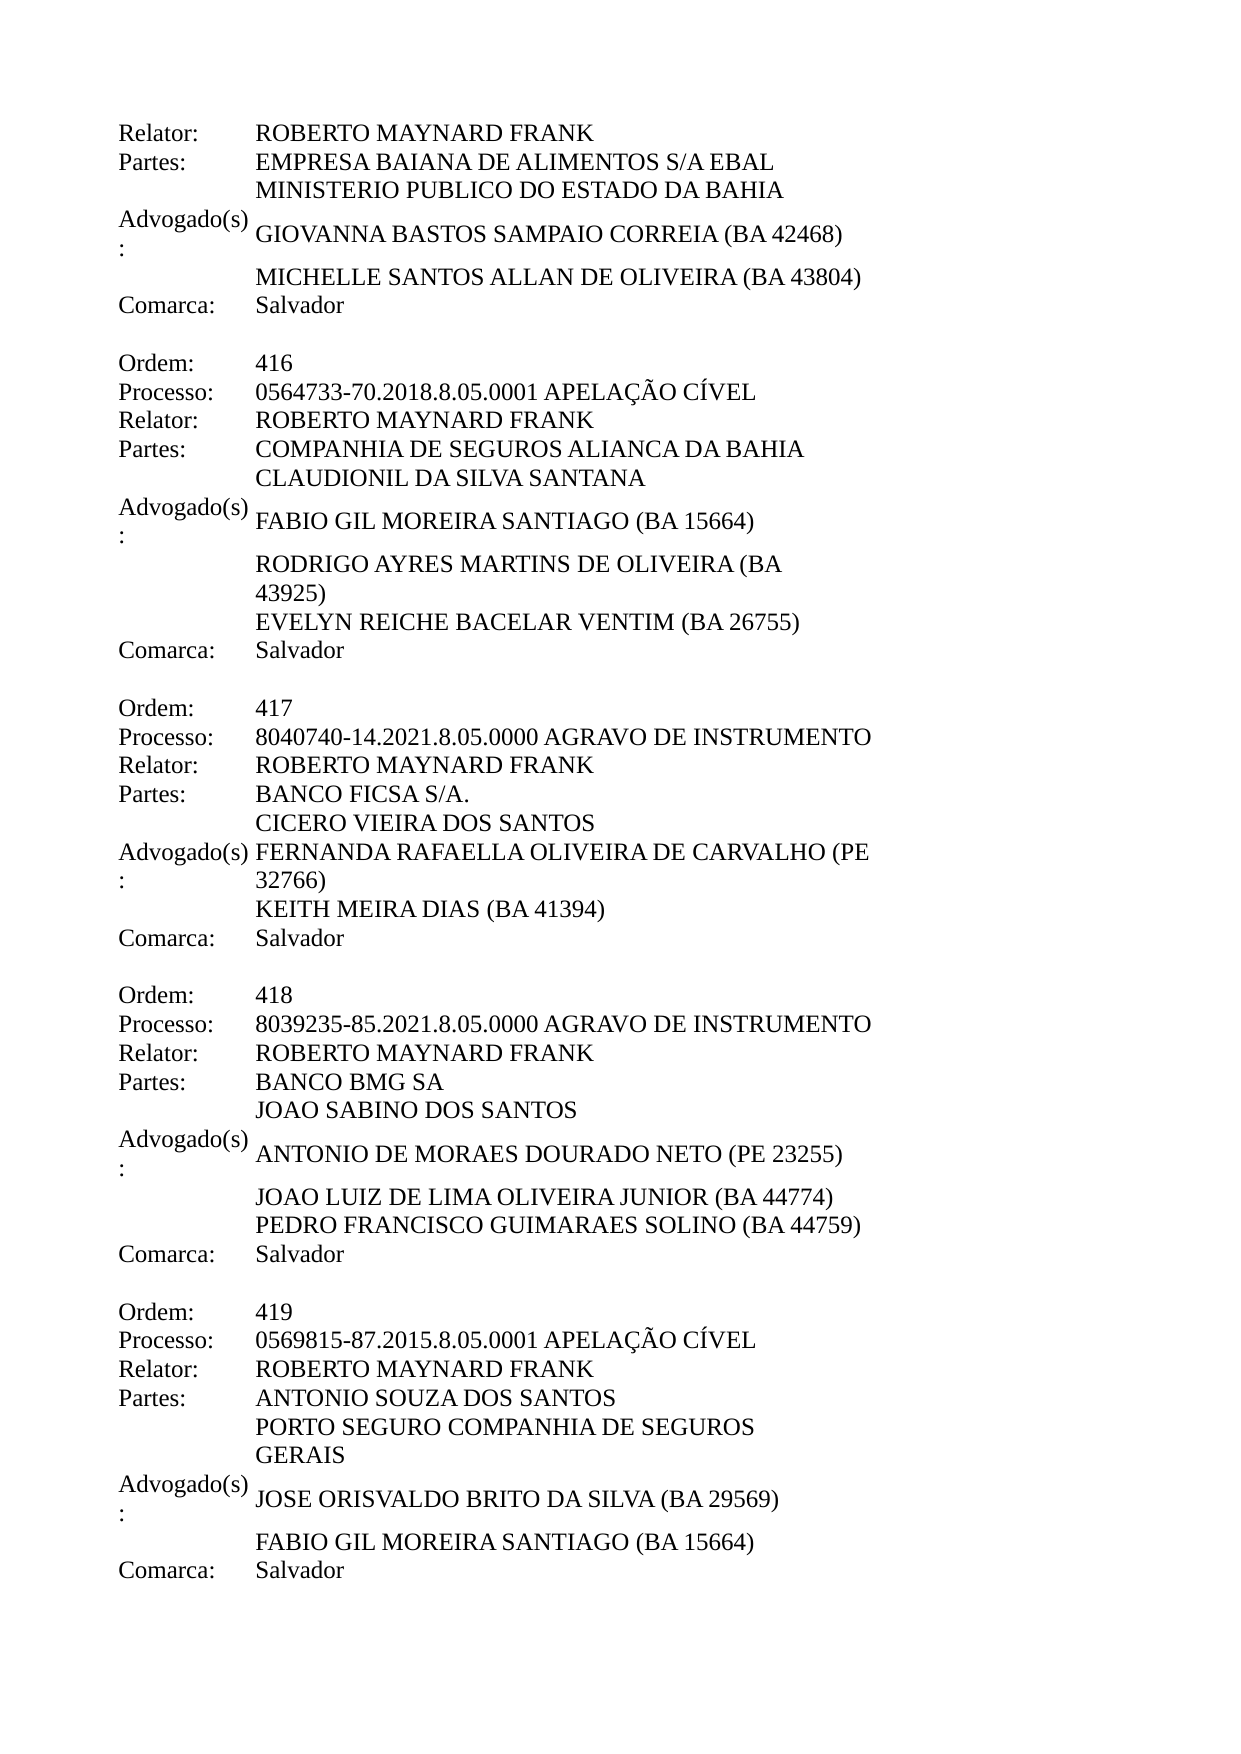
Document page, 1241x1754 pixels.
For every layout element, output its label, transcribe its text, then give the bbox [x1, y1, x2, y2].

table_header Ordem: [118, 1297, 255, 1326]
table_cell ROBERTO MAYNARD FRANK [255, 1354, 852, 1383]
table_cell Processo: [118, 1009, 255, 1038]
table_cell [118, 607, 255, 636]
table_cell CLAUDIONIL DA SILVA SANTANA [255, 463, 856, 492]
table_cell MINISTERIO PUBLICO DO ESTADO DA BAHIA [255, 176, 873, 204]
table_cell Processo: [118, 1326, 255, 1354]
table_cell Comarca: [118, 636, 255, 664]
table_cell FABIO GIL MOREIRA SANTIAGO (BA 15664) [255, 492, 856, 549]
table_cell FABIO GIL MOREIRA SANTIAGO (BA 15664) [255, 1527, 852, 1556]
table_cell ROBERTO MAYNARD FRANK [255, 751, 944, 779]
table_cell Relator: [118, 1038, 255, 1067]
table_header 419 [255, 1297, 852, 1326]
table_cell Partes: [118, 1067, 255, 1096]
table_cell EVELYN REICHE BACELAR VENTIM (BA 26755) [255, 607, 856, 636]
table_cell Comarca: [118, 1239, 255, 1268]
table_cell Partes: [118, 434, 255, 463]
table_cell Relator: [118, 751, 255, 779]
table_cell JOAO LUIZ DE LIMA OLIVEIRA JUNIOR (BA 44774) [255, 1182, 873, 1211]
table_cell [118, 463, 255, 492]
table_cell Partes: [118, 779, 255, 808]
table_cell JOSE ORISVALDO BRITO DA SILVA (BA 29569) [255, 1469, 852, 1527]
table_cell Partes: [118, 147, 255, 176]
table_cell Advogado(s): [118, 1469, 255, 1527]
table_header Ordem: [118, 348, 255, 377]
table_cell ROBERTO MAYNARD FRANK [255, 1038, 873, 1067]
table_cell JOAO SABINO DOS SANTOS [255, 1096, 873, 1124]
table_cell Comarca: [118, 1556, 255, 1584]
table_cell [118, 549, 255, 607]
table_cell [118, 1527, 255, 1556]
table_cell Comarca: [118, 923, 255, 952]
table_cell [118, 1182, 255, 1211]
table_cell [118, 1412, 255, 1469]
table_cell Relator: [118, 118, 255, 147]
table_cell PORTO SEGURO COMPANHIA DE SEGUROS GERAIS [255, 1412, 852, 1469]
table_cell FERNANDA RAFAELLA OLIVEIRA DE CARVALHO (PE 32766) [255, 837, 944, 894]
table_cell Advogado(s): [118, 204, 255, 262]
table_cell 8039235-85.2021.8.05.0000 AGRAVO DE INSTRUMENTO [255, 1009, 873, 1038]
table_cell [118, 894, 255, 923]
table_cell Processo: [118, 722, 255, 751]
table_header 417 [255, 693, 944, 722]
table_header 416 [255, 348, 856, 377]
table_cell Advogado(s): [118, 492, 255, 549]
table_cell Salvador [255, 1556, 852, 1584]
table_cell Salvador [255, 923, 944, 952]
table_cell [118, 808, 255, 837]
table_cell MICHELLE SANTOS ALLAN DE OLIVEIRA (BA 43804) [255, 262, 873, 291]
table_header 418 [255, 981, 873, 1009]
table_cell CICERO VIEIRA DOS SANTOS [255, 808, 944, 837]
table_cell 8040740-14.2021.8.05.0000 AGRAVO DE INSTRUMENTO [255, 722, 944, 751]
table_cell BANCO FICSA S/A. [255, 779, 944, 808]
table_cell BANCO BMG SA [255, 1067, 873, 1096]
table_cell [118, 262, 255, 291]
table_cell 0569815-87.2015.8.05.0001 APELAÇÃO CÍVEL [255, 1326, 852, 1354]
table_cell COMPANHIA DE SEGUROS ALIANCA DA BAHIA [255, 434, 856, 463]
table_cell [118, 176, 255, 204]
table_cell Relator: [118, 1354, 255, 1383]
table_cell Salvador [255, 291, 873, 319]
table_cell ROBERTO MAYNARD FRANK [255, 118, 873, 147]
table_cell Salvador [255, 1239, 873, 1268]
table_cell [118, 1096, 255, 1124]
table_cell Processo: [118, 377, 255, 406]
table_cell 0564733-70.2018.8.05.0001 APELAÇÃO CÍVEL [255, 377, 856, 406]
table_cell Advogado(s): [118, 1124, 255, 1182]
table_cell PEDRO FRANCISCO GUIMARAES SOLINO (BA 44759) [255, 1211, 873, 1239]
table_cell GIOVANNA BASTOS SAMPAIO CORREIA (BA 42468) [255, 204, 873, 262]
table_cell Comarca: [118, 291, 255, 319]
table_cell [118, 1211, 255, 1239]
table_cell KEITH MEIRA DIAS (BA 41394) [255, 894, 944, 923]
table_cell RODRIGO AYRES MARTINS DE OLIVEIRA (BA 43925) [255, 549, 856, 607]
table_cell ANTONIO SOUZA DOS SANTOS [255, 1383, 852, 1412]
table_cell ROBERTO MAYNARD FRANK [255, 406, 856, 434]
table_cell Salvador [255, 636, 856, 664]
table_cell Partes: [118, 1383, 255, 1412]
table_cell Relator: [118, 406, 255, 434]
table_cell ANTONIO DE MORAES DOURADO NETO (PE 23255) [255, 1124, 873, 1182]
table_cell EMPRESA BAIANA DE ALIMENTOS S/A EBAL [255, 147, 873, 176]
table_cell Advogado(s): [118, 837, 255, 894]
table_header Ordem: [118, 981, 255, 1009]
table_header Ordem: [118, 693, 255, 722]
